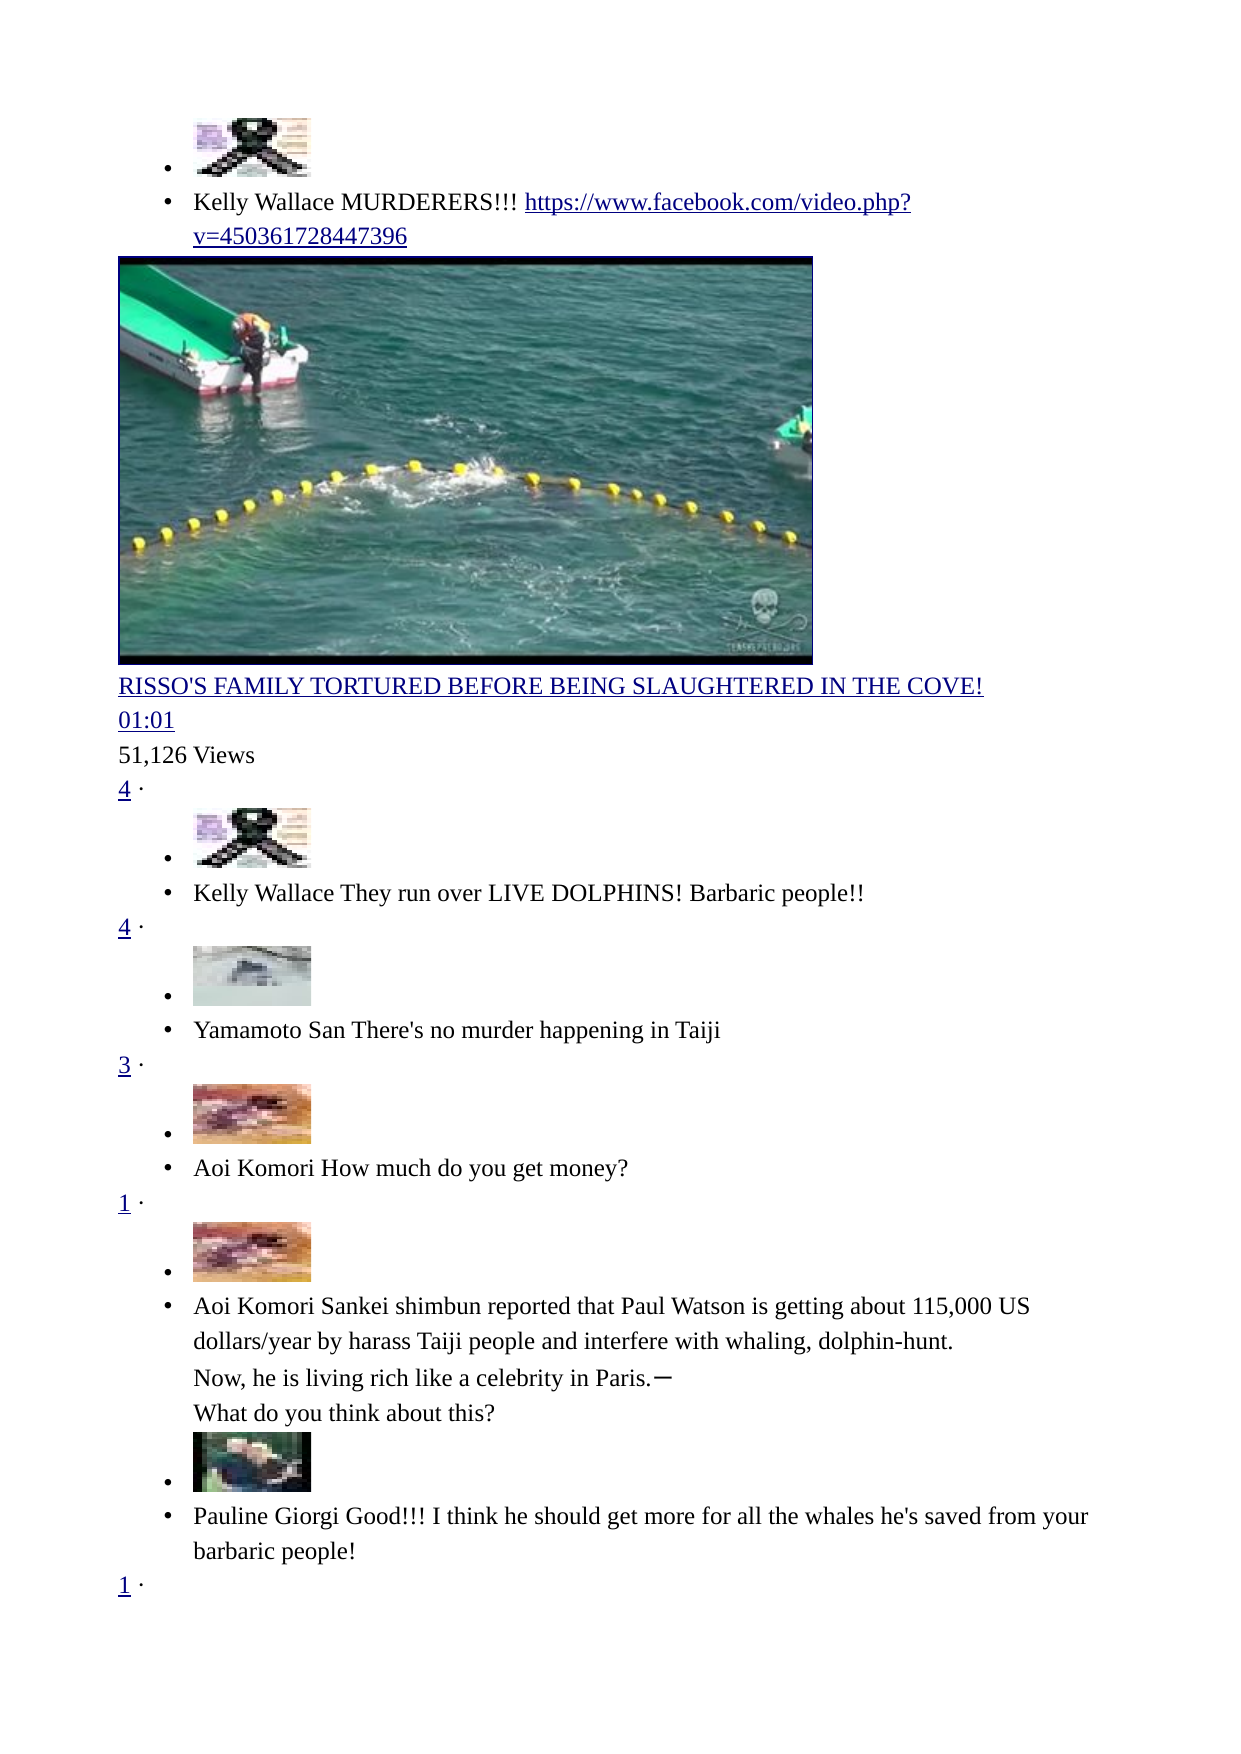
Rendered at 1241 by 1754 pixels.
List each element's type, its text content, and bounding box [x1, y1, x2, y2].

picture [193, 118, 312, 177]
text 4 · [118, 912, 1122, 941]
text 1 · [118, 1570, 1122, 1599]
picture [193, 1222, 312, 1282]
picture [193, 808, 312, 868]
list Kelly Wallace MURDERERS!!! https://www.facebook.com/video.php?v=450361728447396 [164, 187, 1122, 250]
text 4 · [118, 774, 1122, 803]
picture [193, 1084, 312, 1144]
text RISSO'S FAMILY TORTURED BEFORE BEING SLAUGHTERED IN THE COVE! [118, 671, 1122, 700]
list Yamamoto San There's no murder happening in Taiji [164, 1016, 1122, 1044]
picture [193, 946, 312, 1006]
text 1 · [118, 1188, 1122, 1217]
text 01:01 [118, 706, 1122, 734]
list Kelly Wallace They run over LIVE DOLPHINS! Barbaric people!! [164, 878, 1122, 907]
list Aoi Komori Sankei shimbun reported that Paul Watson is getting about 115,000 US dollars/year by harass Taiji people and interfere with whaling, dolphin-hunt. Now, he is living rich like a celebrity in Paris.ー What do you think about this? [164, 1291, 1122, 1427]
text 51,126 Views [118, 740, 1122, 769]
list Pauline Giorgi Good!!! I think he should get more for all the whales he's saved from your barbaric people! [164, 1501, 1122, 1565]
text 3 · [118, 1050, 1122, 1079]
list Aoi Komori How much do you get money? [164, 1153, 1122, 1182]
picture [120, 258, 812, 664]
picture [193, 1432, 312, 1492]
